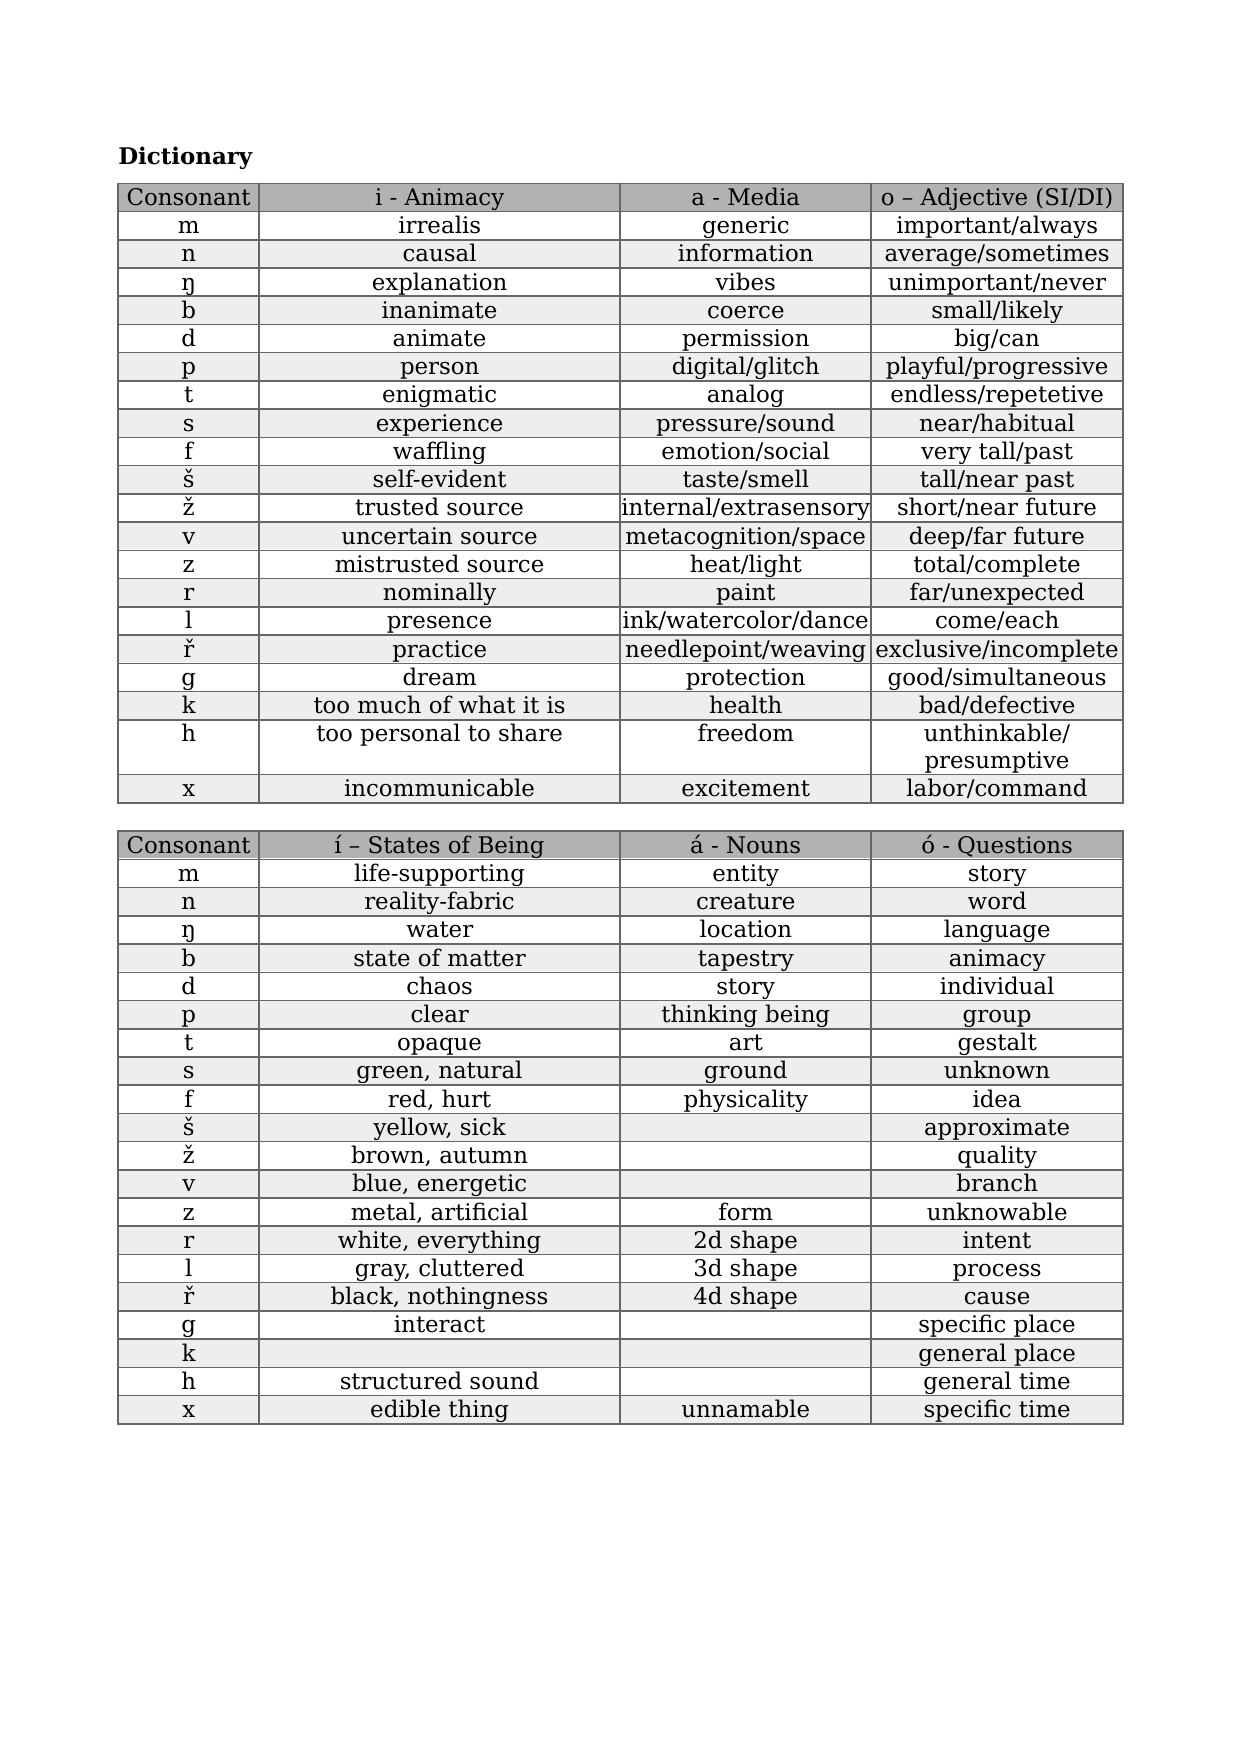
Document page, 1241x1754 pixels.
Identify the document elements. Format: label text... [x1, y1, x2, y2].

table_cell unnamable [621, 1396, 870, 1423]
table_cell ground [621, 1058, 870, 1084]
subtitle Dictionary [118, 143, 1122, 170]
table_cell too much of what it is [260, 692, 619, 719]
table_cell green, natural [260, 1058, 619, 1084]
table_cell trusted source [260, 495, 619, 521]
table_cell water [260, 917, 619, 943]
table_cell come/each [872, 608, 1122, 634]
table_cell ŋ [119, 917, 258, 943]
table_cell analog [621, 382, 870, 408]
table_cell h [119, 1368, 258, 1395]
table_cell experience [260, 410, 619, 437]
table_cell good/simultaneous [872, 664, 1122, 691]
table_cell š [119, 1114, 258, 1141]
table_cell m [119, 212, 258, 239]
table_cell entity [621, 860, 870, 887]
table_cell incommunicable [260, 775, 619, 802]
table_cell mistrusted source [260, 551, 619, 578]
table_cell important/always [872, 212, 1122, 239]
table_cell vibes [621, 269, 870, 295]
table_cell ž [119, 1142, 258, 1169]
table_cell animate [260, 325, 619, 352]
table_cell metacognition/space [621, 523, 870, 549]
table_cell heat/light [621, 551, 870, 578]
table_cell k [119, 1340, 258, 1367]
table_cell r [119, 1227, 258, 1254]
table_cell l [119, 1255, 258, 1282]
table_cell causal [260, 241, 619, 267]
table_cell reality-fabric [260, 888, 619, 915]
table_cell 3d shape [621, 1255, 870, 1282]
table_cell white, everything [260, 1227, 619, 1254]
table_cell tall/near past [872, 466, 1122, 493]
table_cell needlepoint/weaving [621, 636, 870, 662]
table_cell deep/far future [872, 523, 1122, 549]
table_cell permission [621, 325, 870, 352]
table_cell short/near future [872, 495, 1122, 521]
table_cell edible thing [260, 1396, 619, 1423]
table_cell yellow, sick [260, 1114, 619, 1141]
table_cell s [119, 410, 258, 437]
table_cell average/sometimes [872, 241, 1122, 267]
table_cell unknown [872, 1058, 1122, 1084]
table_cell l [119, 608, 258, 634]
table_cell person [260, 353, 619, 380]
table_cell s [119, 1058, 258, 1084]
table_cell v [119, 523, 258, 549]
table_cell š [119, 466, 258, 493]
table_cell self-evident [260, 466, 619, 493]
table_cell quality [872, 1142, 1122, 1169]
table_cell bad/defective [872, 692, 1122, 719]
table_cell b [119, 297, 258, 324]
table_cell group [872, 1001, 1122, 1028]
table_cell [621, 1368, 870, 1395]
table_cell excitement [621, 775, 870, 802]
table_cell t [119, 1030, 258, 1056]
table_cell word [872, 888, 1122, 915]
table_header á - Nouns [621, 832, 870, 858]
table_cell inanimate [260, 297, 619, 324]
table_cell x [119, 1396, 258, 1423]
table_cell waffling [260, 438, 619, 465]
table_cell gestalt [872, 1030, 1122, 1056]
table_cell k [119, 692, 258, 719]
table_cell general place [872, 1340, 1122, 1367]
table_cell g [119, 664, 258, 691]
table_cell blue, energetic [260, 1171, 619, 1197]
table_cell brown, autumn [260, 1142, 619, 1169]
table_cell emotion/social [621, 438, 870, 465]
table_cell f [119, 1086, 258, 1112]
table_header i - Animacy [260, 184, 619, 211]
table_cell internal/extrasensory [621, 495, 870, 521]
table_cell intent [872, 1227, 1122, 1254]
table_cell nominally [260, 579, 619, 606]
table_cell art [621, 1030, 870, 1056]
table_cell dream [260, 664, 619, 691]
table_cell playful/progressive [872, 353, 1122, 380]
table_cell [621, 1312, 870, 1338]
table_cell life-supporting [260, 860, 619, 887]
table_cell information [621, 241, 870, 267]
table_cell p [119, 1001, 258, 1028]
table_cell far/unexpected [872, 579, 1122, 606]
table_cell red, hurt [260, 1086, 619, 1112]
table_cell ž [119, 495, 258, 521]
table_cell generic [621, 212, 870, 239]
table_cell [621, 1340, 870, 1367]
table_header ó - Questions [872, 832, 1122, 858]
table_cell z [119, 551, 258, 578]
table_cell thinking being [621, 1001, 870, 1028]
table_cell state of matter [260, 945, 619, 971]
table_cell t [119, 382, 258, 408]
table_cell unknowable [872, 1199, 1122, 1225]
table_cell clear [260, 1001, 619, 1028]
table_cell small/likely [872, 297, 1122, 324]
table_cell [621, 1114, 870, 1141]
table_cell unthinkable/presumptive [872, 721, 1122, 774]
table_header o – Adjective (SI/DI) [872, 184, 1122, 211]
table_cell uncertain source [260, 523, 619, 549]
table_cell exclusive/incomplete [872, 636, 1122, 662]
table_cell paint [621, 579, 870, 606]
table_header Consonant [119, 184, 258, 211]
table_cell big/can [872, 325, 1122, 352]
table_cell animacy [872, 945, 1122, 971]
table_cell ink/watercolor/dance [621, 608, 870, 634]
table_cell general time [872, 1368, 1122, 1395]
table_cell chaos [260, 973, 619, 999]
table_cell freedom [621, 721, 870, 774]
table_cell r [119, 579, 258, 606]
table_cell idea [872, 1086, 1122, 1112]
table_cell n [119, 888, 258, 915]
table_cell total/complete [872, 551, 1122, 578]
table_cell h [119, 721, 258, 774]
table_cell m [119, 860, 258, 887]
table_header a - Media [621, 184, 870, 211]
table_cell specific place [872, 1312, 1122, 1338]
table_cell z [119, 1199, 258, 1225]
table_cell protection [621, 664, 870, 691]
table_cell coerce [621, 297, 870, 324]
table_cell branch [872, 1171, 1122, 1197]
table_cell ř [119, 636, 258, 662]
table_cell gray, cluttered [260, 1255, 619, 1282]
table_cell p [119, 353, 258, 380]
table_cell presence [260, 608, 619, 634]
table_cell x [119, 775, 258, 802]
table_cell unimportant/never [872, 269, 1122, 295]
table_cell [621, 1171, 870, 1197]
table_header í – States of Being [260, 832, 619, 858]
table_cell near/habitual [872, 410, 1122, 437]
table_cell opaque [260, 1030, 619, 1056]
table_cell b [119, 945, 258, 971]
table_cell [260, 1340, 619, 1367]
table_cell interact [260, 1312, 619, 1338]
table_cell physicality [621, 1086, 870, 1112]
table_cell ŋ [119, 269, 258, 295]
table_cell location [621, 917, 870, 943]
table_cell pressure/sound [621, 410, 870, 437]
table_cell specific time [872, 1396, 1122, 1423]
table_cell metal, artificial [260, 1199, 619, 1225]
table_cell taste/smell [621, 466, 870, 493]
table_cell digital/glitch [621, 353, 870, 380]
table_cell v [119, 1171, 258, 1197]
table_cell very tall/past [872, 438, 1122, 465]
table_cell black, nothingness [260, 1283, 619, 1310]
table_cell d [119, 325, 258, 352]
table_cell f [119, 438, 258, 465]
table_cell practice [260, 636, 619, 662]
table_cell enigmatic [260, 382, 619, 408]
table_cell ř [119, 1283, 258, 1310]
table_cell language [872, 917, 1122, 943]
table_cell n [119, 241, 258, 267]
table_header Consonant [119, 832, 258, 858]
table_cell labor/command [872, 775, 1122, 802]
table_cell tapestry [621, 945, 870, 971]
table_cell explanation [260, 269, 619, 295]
table_cell story [621, 973, 870, 999]
table_cell d [119, 973, 258, 999]
table_cell 4d shape [621, 1283, 870, 1310]
table_cell story [872, 860, 1122, 887]
table_cell individual [872, 973, 1122, 999]
table_cell form [621, 1199, 870, 1225]
table_cell approximate [872, 1114, 1122, 1141]
table_cell endless/repetetive [872, 382, 1122, 408]
table_cell g [119, 1312, 258, 1338]
table_cell [621, 1142, 870, 1169]
table_cell health [621, 692, 870, 719]
table_cell 2d shape [621, 1227, 870, 1254]
table_cell creature [621, 888, 870, 915]
table_cell irrealis [260, 212, 619, 239]
table_cell process [872, 1255, 1122, 1282]
table_cell structured sound [260, 1368, 619, 1395]
table_cell too personal to share [260, 721, 619, 774]
table_cell cause [872, 1283, 1122, 1310]
